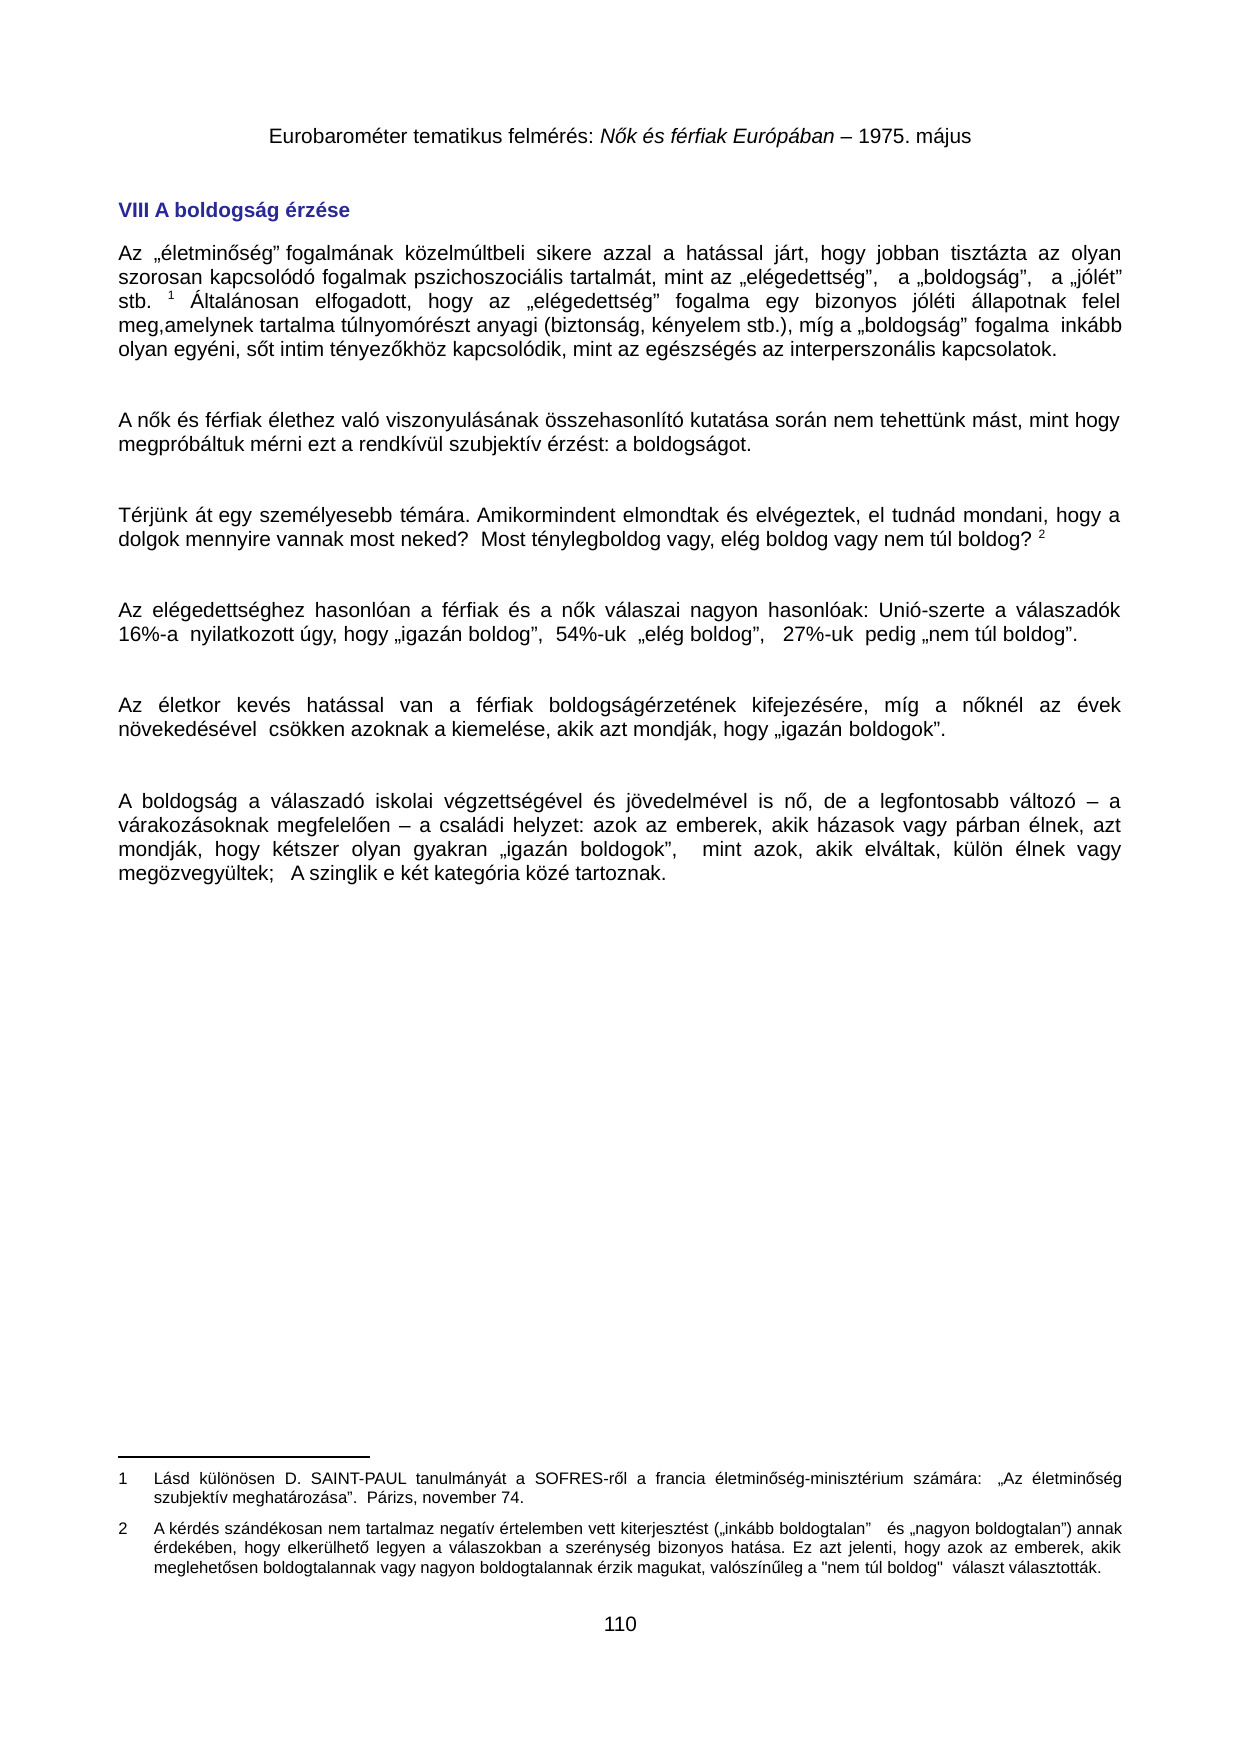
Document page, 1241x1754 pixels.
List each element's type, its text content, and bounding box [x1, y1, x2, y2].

text Az elégedettséghez hasonlóan a férfiak és a nők válaszai nagyon hasonlóak: Unió-szerte a válaszadók 16%-a nyilatkozott úgy, hogy „igazán boldog”, 54%-uk „elég boldog”, 27%-uk pedig „nem túl boldog”. [118, 598, 1122, 646]
text Az életkor kevés hatással van a férfiak boldogságérzetének kifejezésére, míg a nőknél az évek növekedésével csökken azoknak a kiemelése, akik azt mondják, hogy „igazán boldogok”. [118, 693, 1122, 741]
subtitle VIII A boldogság érzése [118, 198, 1122, 222]
text A boldogság a válaszadó iskolai végzettségével és jövedelmével is nő, de a legfontosabb változó – a várakozásoknak megfelelően – a családi helyzet: azok az emberek, akik házasok vagy párban élnek, azt mondják, hogy kétszer olyan gyakran „igazán boldogok”, mint azok, akik elváltak, külön élnek vagy megözvegyültek; A szinglik e két kategória közé tartoznak. [118, 788, 1122, 884]
text Térjünk át egy személyesebb témára. Amikormindent elmondtak és elvégeztek, el tudnád mondani, hogy a dolgok mennyire vannak most neked? Most ténylegboldog vagy, elég boldog vagy nem túl boldog? [118, 503, 1122, 551]
text Lásd különösen D. SAINT-PAUL tanulmányát a SOFRES-ről a francia életminőség-minisztérium számára: „Az életminőség szubjektív meghatározása”. Párizs, november 74. [118, 1469, 1122, 1507]
text Az „életminőség” fogalmának közelmúltbeli sikere azzal a hatással járt, hogy jobban tisztázta az olyan szorosan kapcsolódó fogalmak pszichoszociális tartalmát, mint az „elégedettség”, a „boldogság”, a „jólét” stb. Általánosan elfogadott, hogy az „elégedettség” fogalma egy bizonyos jóléti állapotnak felel meg,amelynek tartalma túlnyomórészt anyagi (biztonság, kényelem stb.), míg a „boldogság” fogalma inkább olyan egyéni, sőt intim tényezőkhöz kapcsolódik, mint az egészségés az interperszonális kapcsolatok. [118, 241, 1122, 360]
text A kérdés szándékosan nem tartalmaz negatív értelemben vett kiterjesztést („inkább boldogtalan” és „nagyon boldogtalan”) annak érdekében, hogy elkerülhető legyen a válaszokban a szerénység bizonyos hatása. Ez azt jelenti, hogy azok az emberek, akik meglehetősen boldogtalannak vagy nagyon boldogtalannak érzik magukat, valószínűleg a "nem túl boldog" választ választották. [118, 1519, 1122, 1577]
text A nők és férfiak élethez való viszonyulásának összehasonlító kutatása során nem tehettünk mást, mint hogy megpróbáltuk mérni ezt a rendkívül szubjektív érzést: a boldogságot. [118, 408, 1122, 456]
